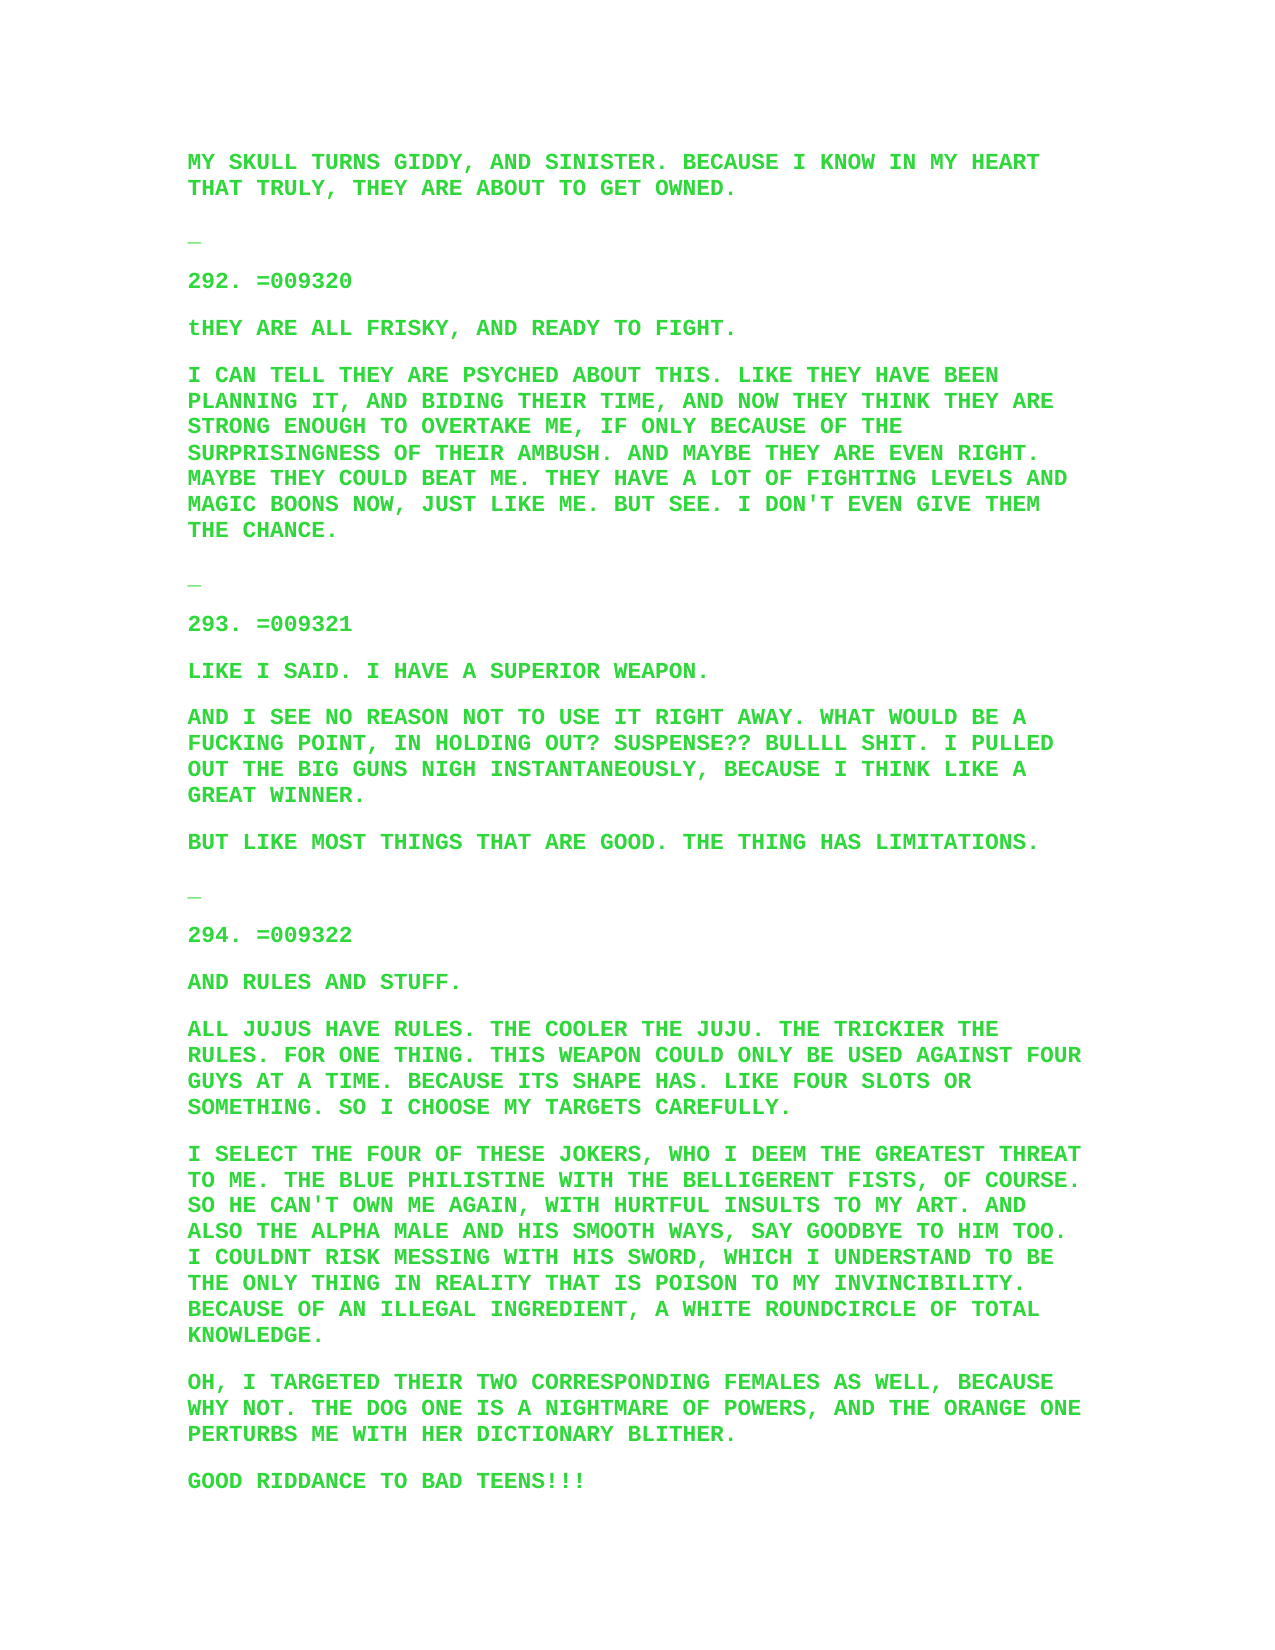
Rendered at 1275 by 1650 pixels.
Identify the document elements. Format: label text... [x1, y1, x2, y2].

text I CAN TELL THEY ARE PSYCHED ABOUT THIS. LIKE THEY HAVE BEEN PLANNING IT, AND BIDING THEIR TIME, AND NOW THEY THINK THEY ARE STRONG ENOUGH TO OVERTAKE ME, IF ONLY BECAUSE OF THE SURPRISINGNESS OF THEIR AMBUSH. AND MAYBE THEY ARE EVEN RIGHT. MAYBE THEY COULD BEAT ME. THEY HAVE A LOT OF FIGHTING LEVELS AND MAGIC BOONS NOW, JUST LIKE ME. BUT SEE. I DON'T EVEN GIVE THEM THE CHANCE. [187, 363, 1087, 544]
text OH, I TARGETED THEIR TWO CORRESPONDING FEMALES AS WELL, BECAUSE WHY NOT. THE DOG ONE IS A NIGHTMARE OF POWERS, AND THE ORANGE ONE PERTURBS ME WITH HER DICTIONARY BLITHER. [187, 1370, 1087, 1448]
text 292. =009320 [187, 269, 1087, 295]
text AND I SEE NO REASON NOT TO USE IT RIGHT AWAY. WHAT WOULD BE A FUCKING POINT, IN HOLDING OUT? SUSPENSE?? BULLLL SHIT. I PULLED OUT THE BIG GUNS NIGH INSTANTANEOUSLY, BECAUSE I THINK LIKE A GREAT WINNER. [187, 706, 1087, 809]
text LIKE I SAID. I HAVE A SUPERIOR WEAPON. [187, 659, 1087, 685]
text 293. =009321 [187, 612, 1087, 638]
text I SELECT THE FOUR OF THESE JOKERS, WHO I DEEM THE GREATEST THREAT TO ME. THE BLUE PHILISTINE WITH THE BELLIGERENT FISTS, OF COURSE. SO HE CAN'T OWN ME AGAIN, WITH HURTFUL INSULTS TO MY ART. AND ALSO THE ALPHA MALE AND HIS SMOOTH WAYS, SAY GOODBYE TO HIM TOO. I COULDNT RISK MESSING WITH HIS SWORD, WHICH I UNDERSTAND TO BE THE ONLY THING IN REALITY THAT IS POISON TO MY INVINCIBILITY. BECAUSE OF AN ILLEGAL INGREDIENT, A WHITE ROUNDCIRCLE OF TOTAL KNOWLEDGE. [187, 1142, 1087, 1349]
text MY SKULL TURNS GIDDY, AND SINISTER. BECAUSE I KNOW IN MY HEART THAT TRULY, THEY ARE ABOUT TO GET OWNED. [187, 150, 1087, 202]
text _ [187, 877, 1087, 903]
text BUT LIKE MOST THINGS THAT ARE GOOD. THE THING HAS LIMITATIONS. [187, 830, 1087, 856]
text tHEY ARE ALL FRISKY, AND READY TO FIGHT. [187, 316, 1087, 342]
text GOOD RIDDANCE TO BAD TEENS!!! [187, 1469, 1087, 1495]
text 294. =009322 [187, 924, 1087, 950]
text _ [187, 223, 1087, 249]
text AND RULES AND STUFF. [187, 971, 1087, 997]
text ALL JUJUS HAVE RULES. THE COOLER THE JUJU. THE TRICKIER THE RULES. FOR ONE THING. THIS WEAPON COULD ONLY BE USED AGAINST FOUR GUYS AT A TIME. BECAUSE ITS SHAPE HAS. LIKE FOUR SLOTS OR SOMETHING. SO I CHOOSE MY TARGETS CAREFULLY. [187, 1017, 1087, 1121]
text _ [187, 565, 1087, 591]
